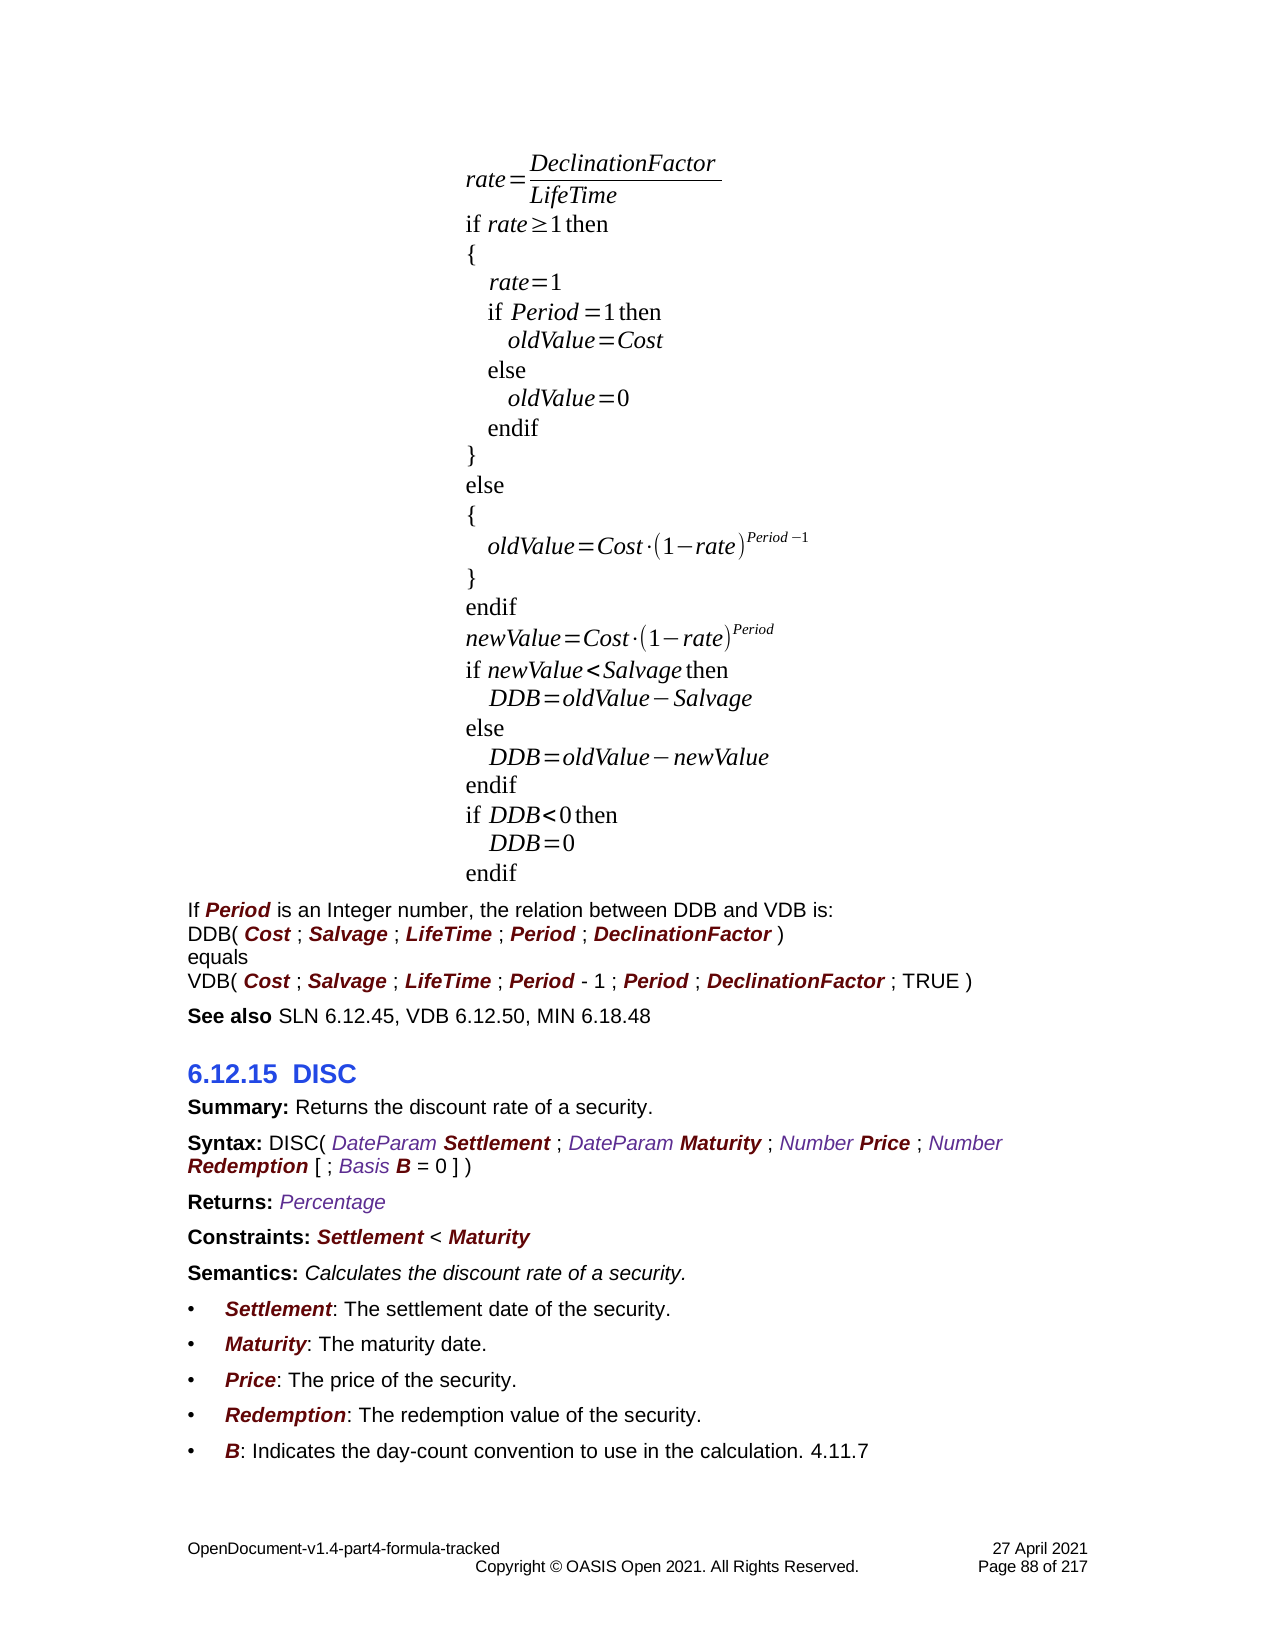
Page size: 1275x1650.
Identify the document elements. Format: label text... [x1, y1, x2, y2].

subtitle DISC [187, 1059, 1088, 1089]
list Price: The price of the security. [187, 1368, 1088, 1392]
text If Period is an Integer number, the relation between DDB and VDB is: DDB( Cost ; Salvage ; LifeTime ; Period ; DeclinationFactor ) equals VDB( Cost ; Salvage ; LifeTime ; Period - 1 ; Period ; DeclinationFactor ; TRUE ) [187, 898, 1088, 993]
text Summary: Returns the discount rate of a security. [187, 1095, 1088, 1119]
text Semantics: Calculates the discount rate of a security. [187, 1261, 1088, 1285]
text See also SLN 6.12.45, VDB 6.12.50, MIN 6.18.48 [187, 1005, 1088, 1028]
text Returns: Percentage [187, 1190, 1088, 1214]
list Settlement: The settlement date of the security. [187, 1297, 1088, 1321]
list B: Indicates the day-count convention to use in the calculation. 4.11.7 [187, 1439, 1088, 1463]
text Syntax: DISC( DateParam Settlement ; DateParam Maturity ; Number Price ; Number Redemption [ ; Basis B = 0 ] ) [187, 1131, 1088, 1178]
list Maturity: The maturity date. [187, 1333, 1088, 1356]
text Constraints: Settlement < Maturity [187, 1226, 1088, 1249]
list Redemption: The redemption value of the security. [187, 1404, 1088, 1427]
